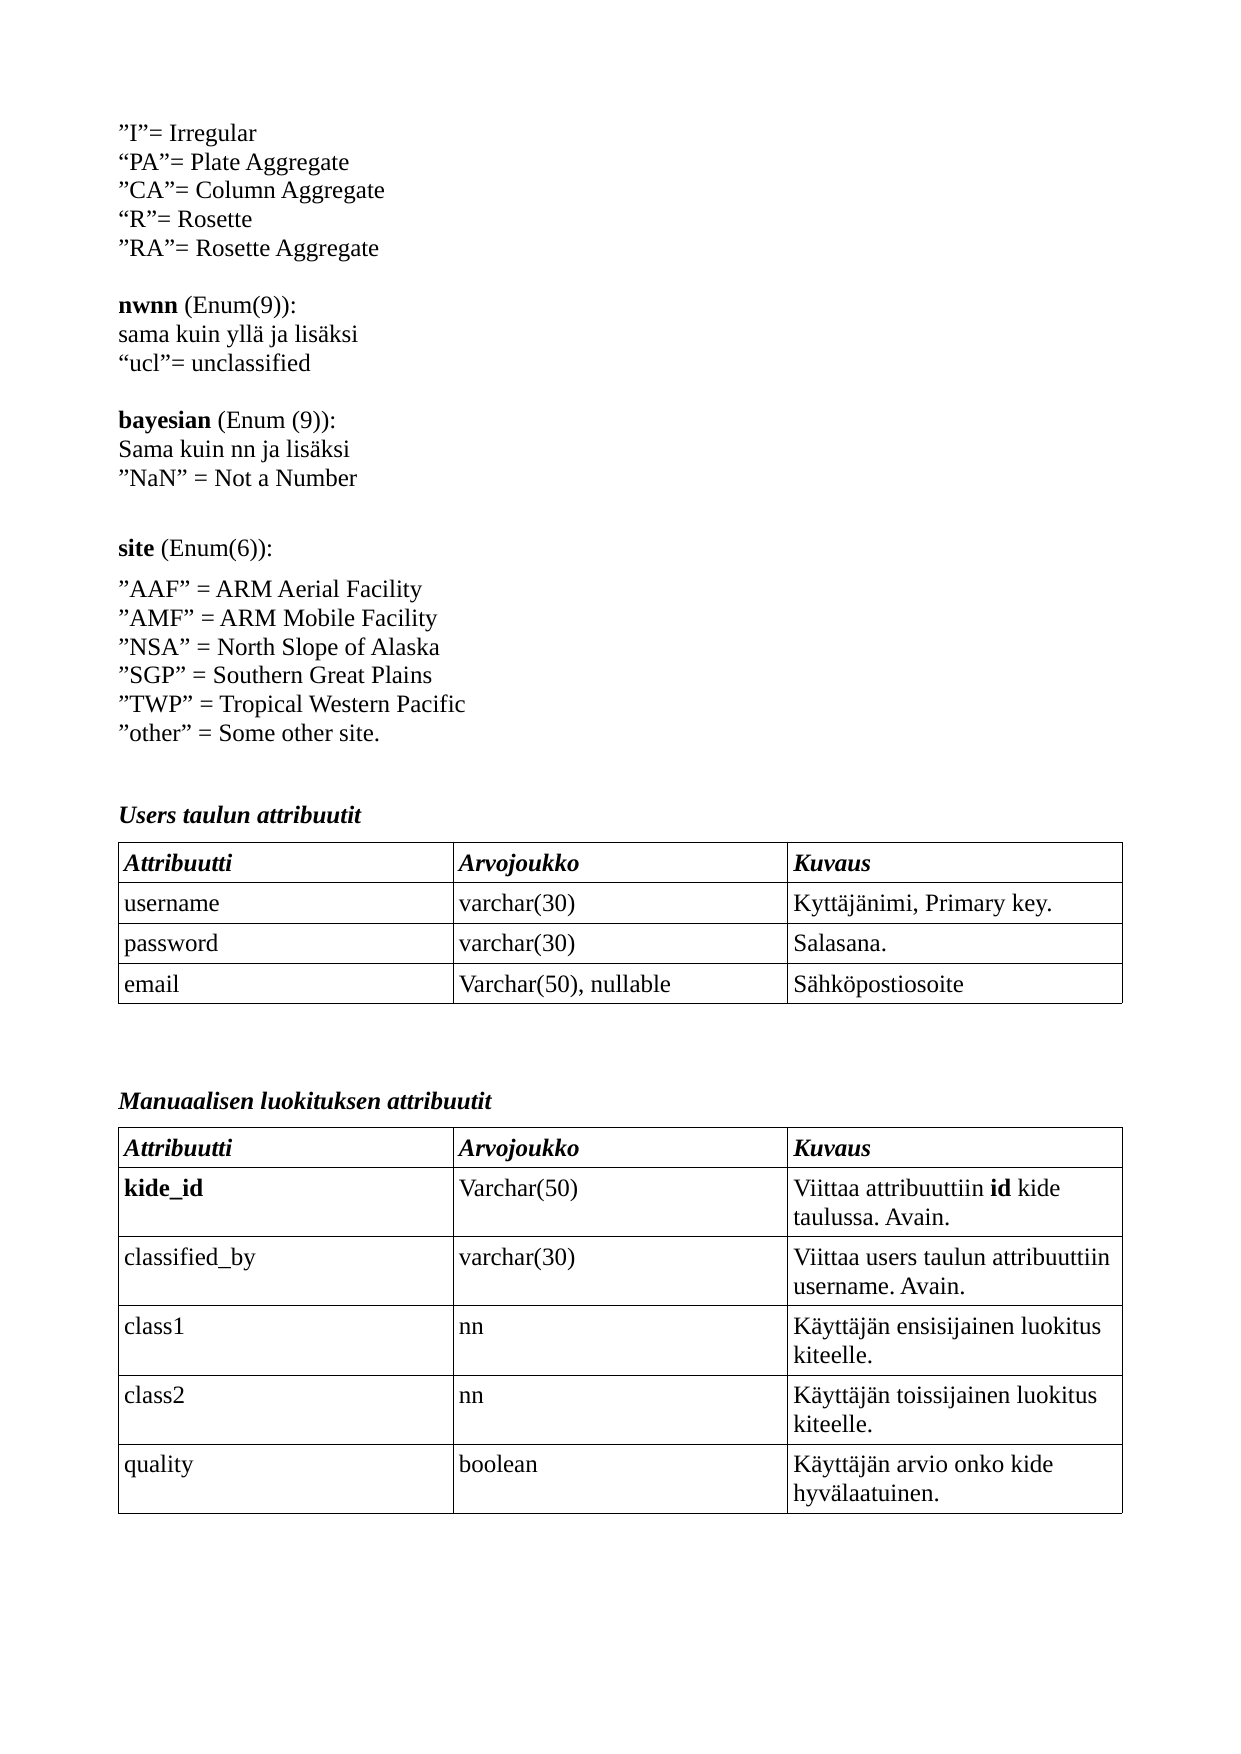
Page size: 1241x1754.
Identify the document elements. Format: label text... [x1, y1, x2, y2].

table_cell Viittaa attribuuttiin id kide taulussa. Avain. [788, 1168, 1122, 1236]
table_cell nn [454, 1306, 787, 1374]
text ”SGP” = Southern Great Plains [118, 661, 1122, 689]
table_cell Salasana. [788, 924, 1122, 963]
table_cell Varchar(50), nullable [454, 964, 787, 1003]
table_header Kuvaus [788, 1128, 1122, 1167]
text Sama kuin nn ja lisäksi [118, 434, 1122, 463]
table_cell Viittaa users taulun attribuuttiin username. Avain. [788, 1237, 1122, 1305]
text nwnn (Enum(9)): [118, 291, 1122, 319]
table_cell class2 [119, 1376, 453, 1443]
table_cell varchar(30) [454, 924, 787, 963]
text ”CA”= Column Aggregate [118, 176, 1122, 204]
text ”AAF” = ARM Aerial Facility [118, 574, 1122, 603]
text Manuaalisen luokituksen attribuutit [118, 1086, 1122, 1114]
text “PA”= Plate Aggregate [118, 147, 1122, 176]
text “ucl”= unclassified [118, 348, 1122, 377]
text bayesian (Enum (9)): [118, 406, 1122, 434]
table_cell Käyttäjän arvio onko kide hyvälaatuinen. [788, 1445, 1122, 1513]
text ”RA”= Rosette Aggregate [118, 233, 1122, 262]
table_cell varchar(30) [454, 883, 787, 922]
table_header Arvojoukko [454, 843, 787, 882]
table_header Kuvaus [788, 843, 1122, 882]
text ”other” = Some other site. [118, 718, 1122, 747]
table_cell boolean [454, 1445, 787, 1513]
table_cell username [119, 883, 453, 922]
table_cell quality [119, 1445, 453, 1513]
text Users taulun attribuutit [118, 801, 1122, 829]
table_cell Käyttäjän toissijainen luokitus kiteelle. [788, 1376, 1122, 1443]
table_header Arvojoukko [454, 1128, 787, 1167]
table_cell email [119, 964, 453, 1003]
table_cell class1 [119, 1306, 453, 1374]
text ”I”= Irregular [118, 118, 1122, 147]
text ”NSA” = North Slope of Alaska [118, 632, 1122, 661]
text ”NaN” = Not a Number [118, 463, 1122, 492]
table_cell nn [454, 1376, 787, 1443]
text ”AMF” = ARM Mobile Facility [118, 603, 1122, 632]
table_cell Kyttäjänimi, Primary key. [788, 883, 1122, 922]
table_cell Käyttäjän ensisijainen luokitus kiteelle. [788, 1306, 1122, 1374]
table_cell kide_id [119, 1168, 453, 1236]
table_cell Varchar(50) [454, 1168, 787, 1236]
table_cell password [119, 924, 453, 963]
text sama kuin yllä ja lisäksi [118, 319, 1122, 348]
table_cell varchar(30) [454, 1237, 787, 1305]
text site (Enum(6)): [118, 533, 1122, 562]
text “R”= Rosette [118, 204, 1122, 233]
table_header Attribuutti [119, 843, 453, 882]
text ”TWP” = Tropical Western Pacific [118, 689, 1122, 718]
table_cell Sähköpostiosoite [788, 964, 1122, 1003]
table_cell classified_by [119, 1237, 453, 1305]
table_header Attribuutti [119, 1128, 453, 1167]
